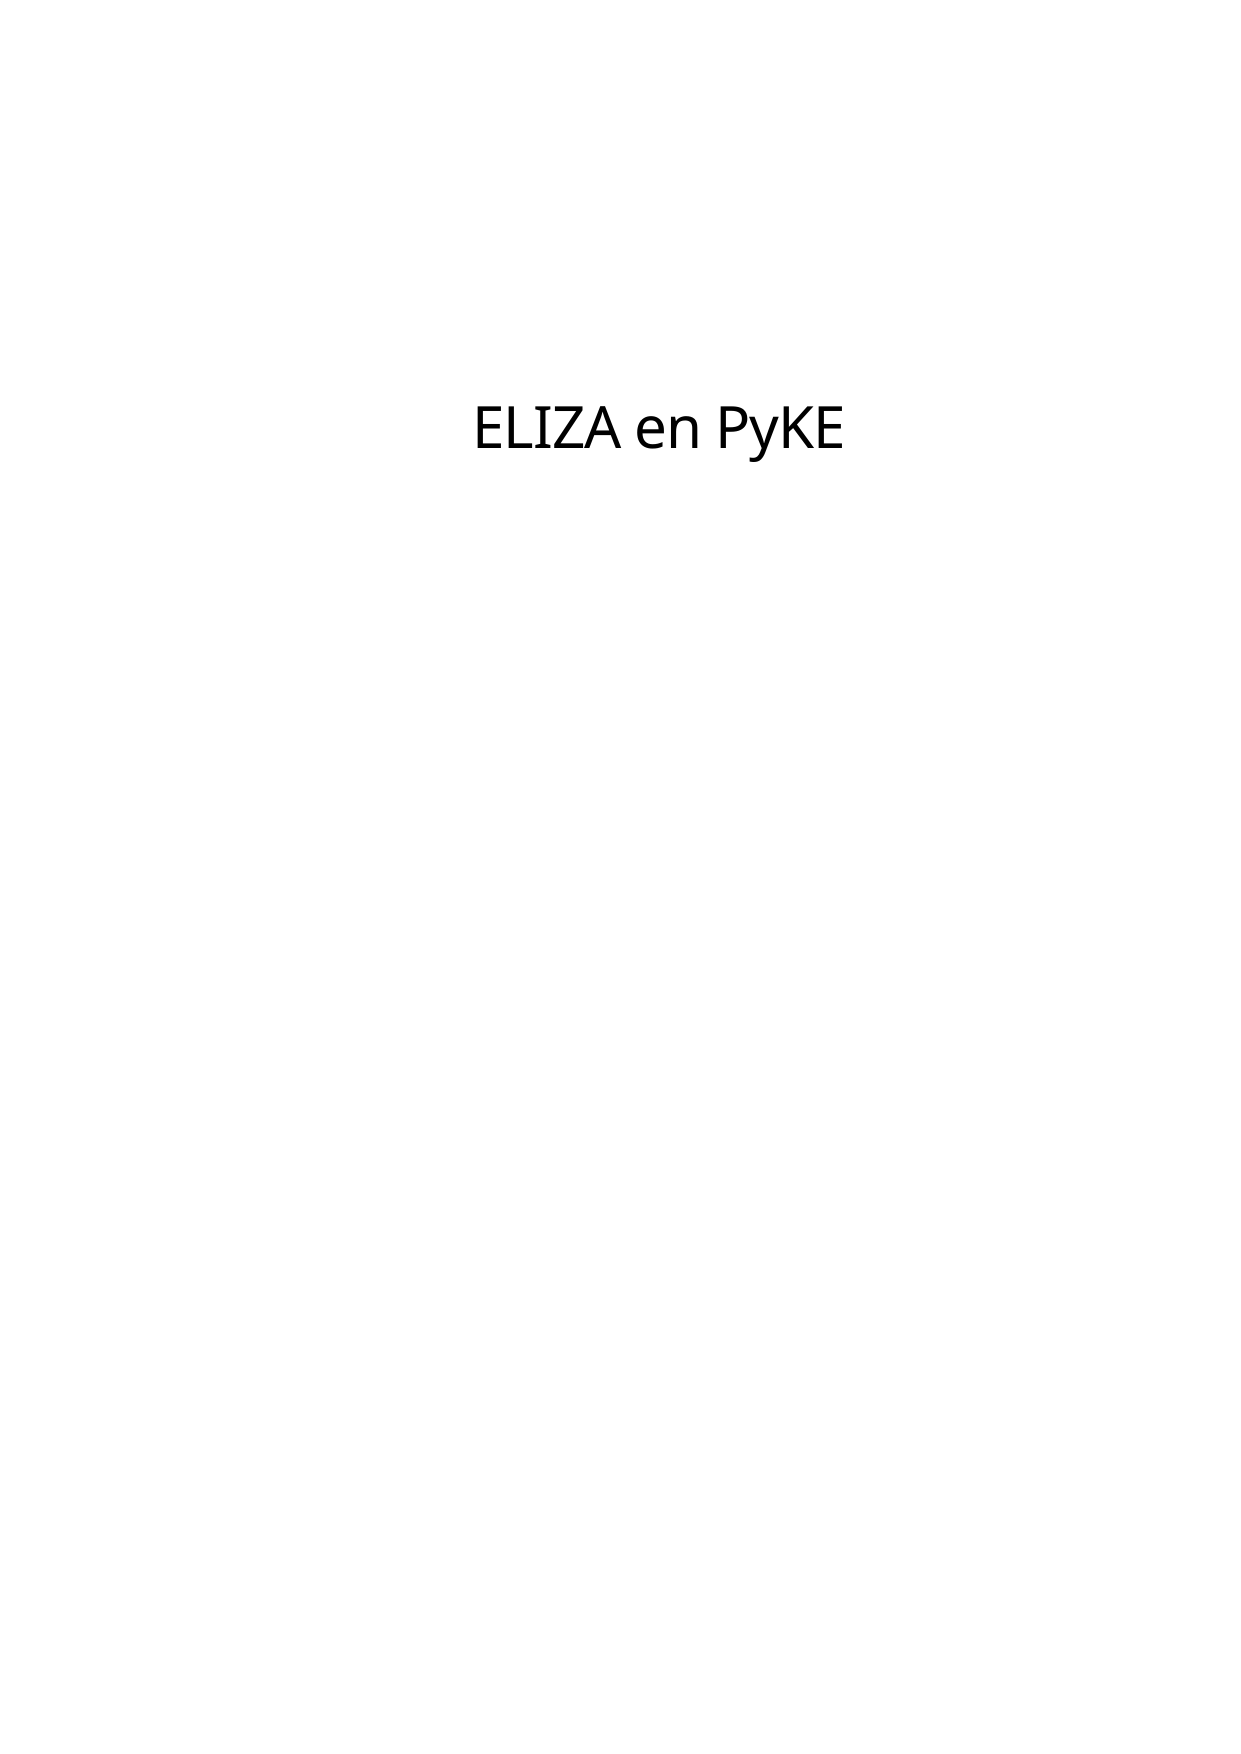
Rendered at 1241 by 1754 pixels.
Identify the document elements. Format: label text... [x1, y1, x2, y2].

text ELIZA en PyKE [398, 386, 1063, 466]
